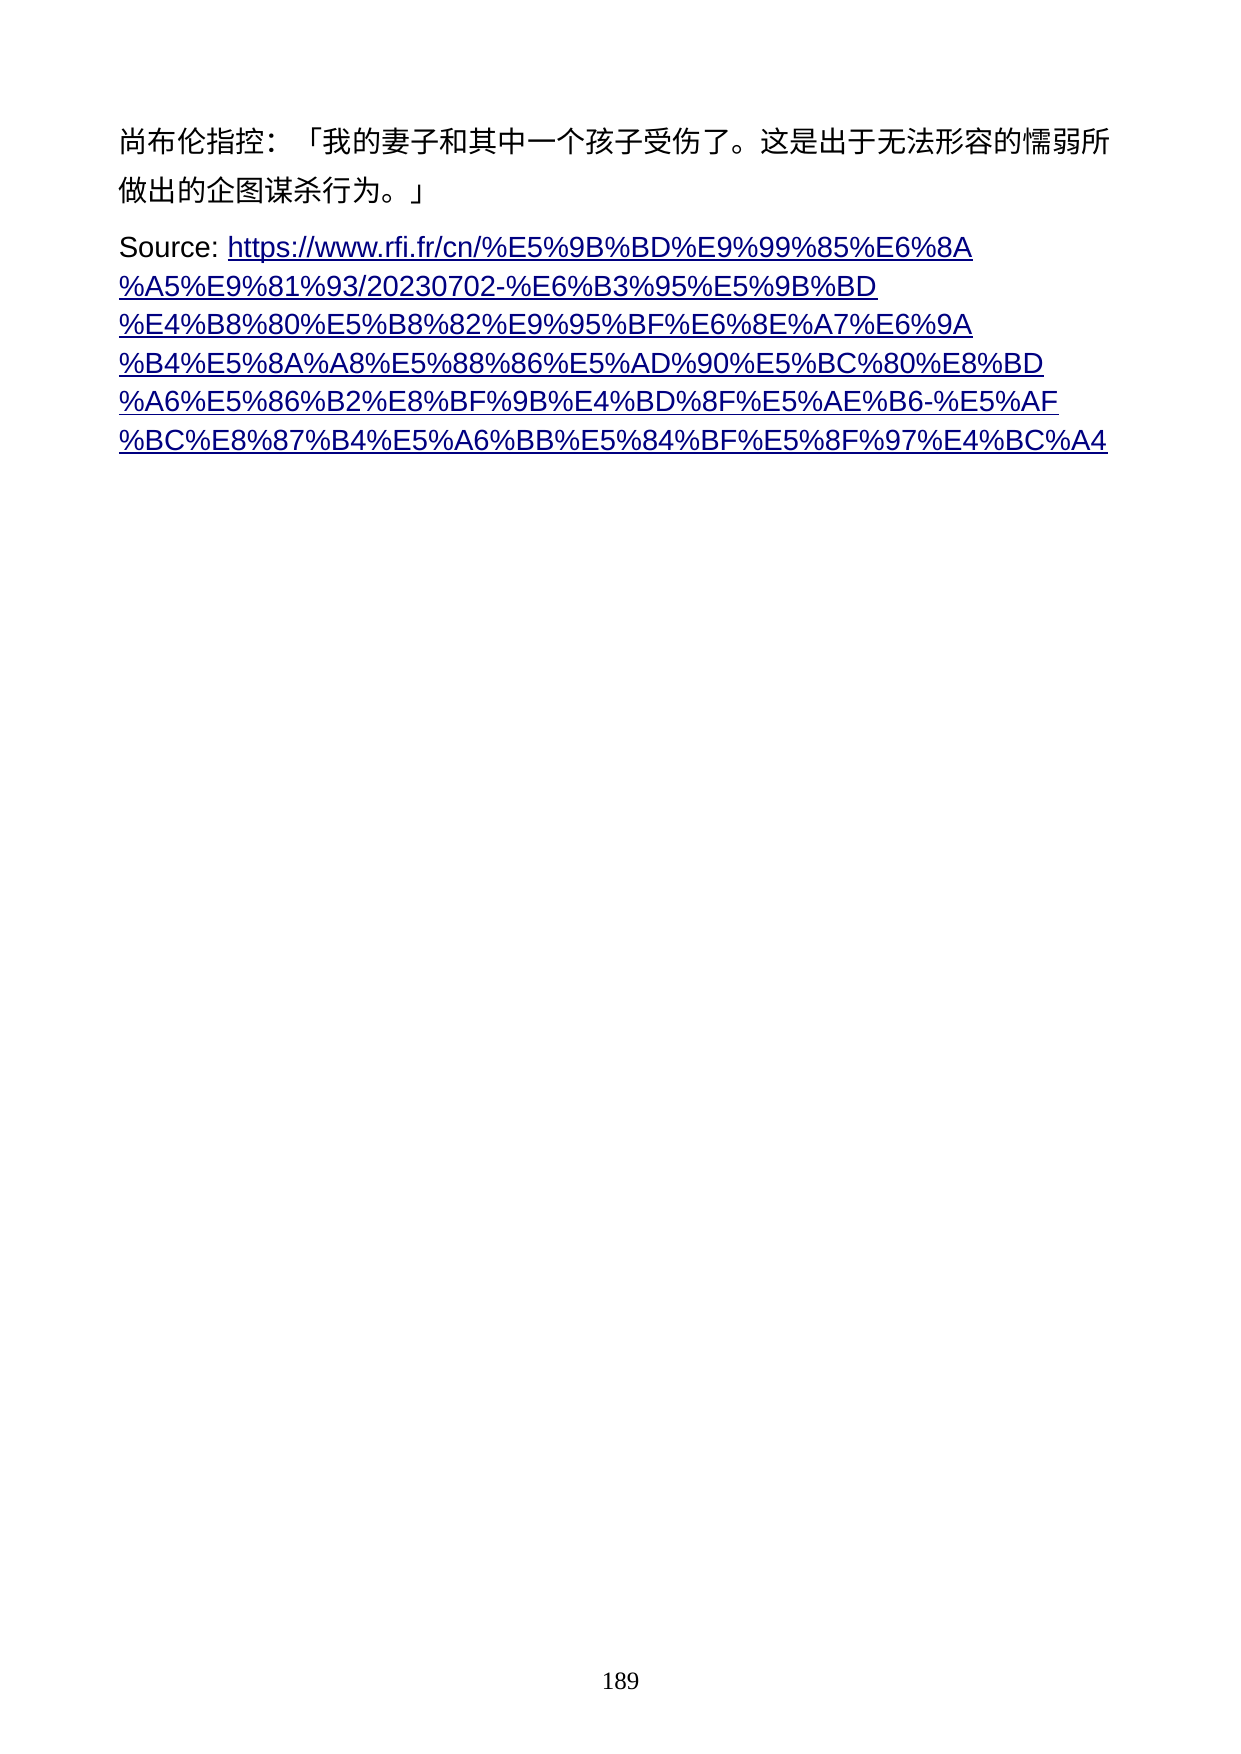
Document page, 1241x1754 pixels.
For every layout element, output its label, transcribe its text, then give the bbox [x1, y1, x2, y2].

text Source: https://www.rfi.fr/cn/%E5%9B%BD%E9%99%85%E6%8A%A5%E9%81%93/20230702-%E6%B3%95%E5%9B%BD%E4%B8%80%E5%B8%82%E9%95%BF%E6%8E%A7%E6%9A%B4%E5%8A%A8%E5%88%86%E5%AD%90%E5%BC%80%E8%BD%A6%E5%86%B2%E8%BF%9B%E4%BD%8F%E5%AE%B6-%E5%AF%BC%E8%87%B4%E5%A6%BB%E5%84%BF%E5%8F%97%E4%BC%A4 [118, 230, 1122, 456]
text 尚布伦指控：「我的妻子和其中一个孩子受伤了。这是出于无法形容的懦弱所做出的企图谋杀行为。」 [118, 118, 1122, 209]
